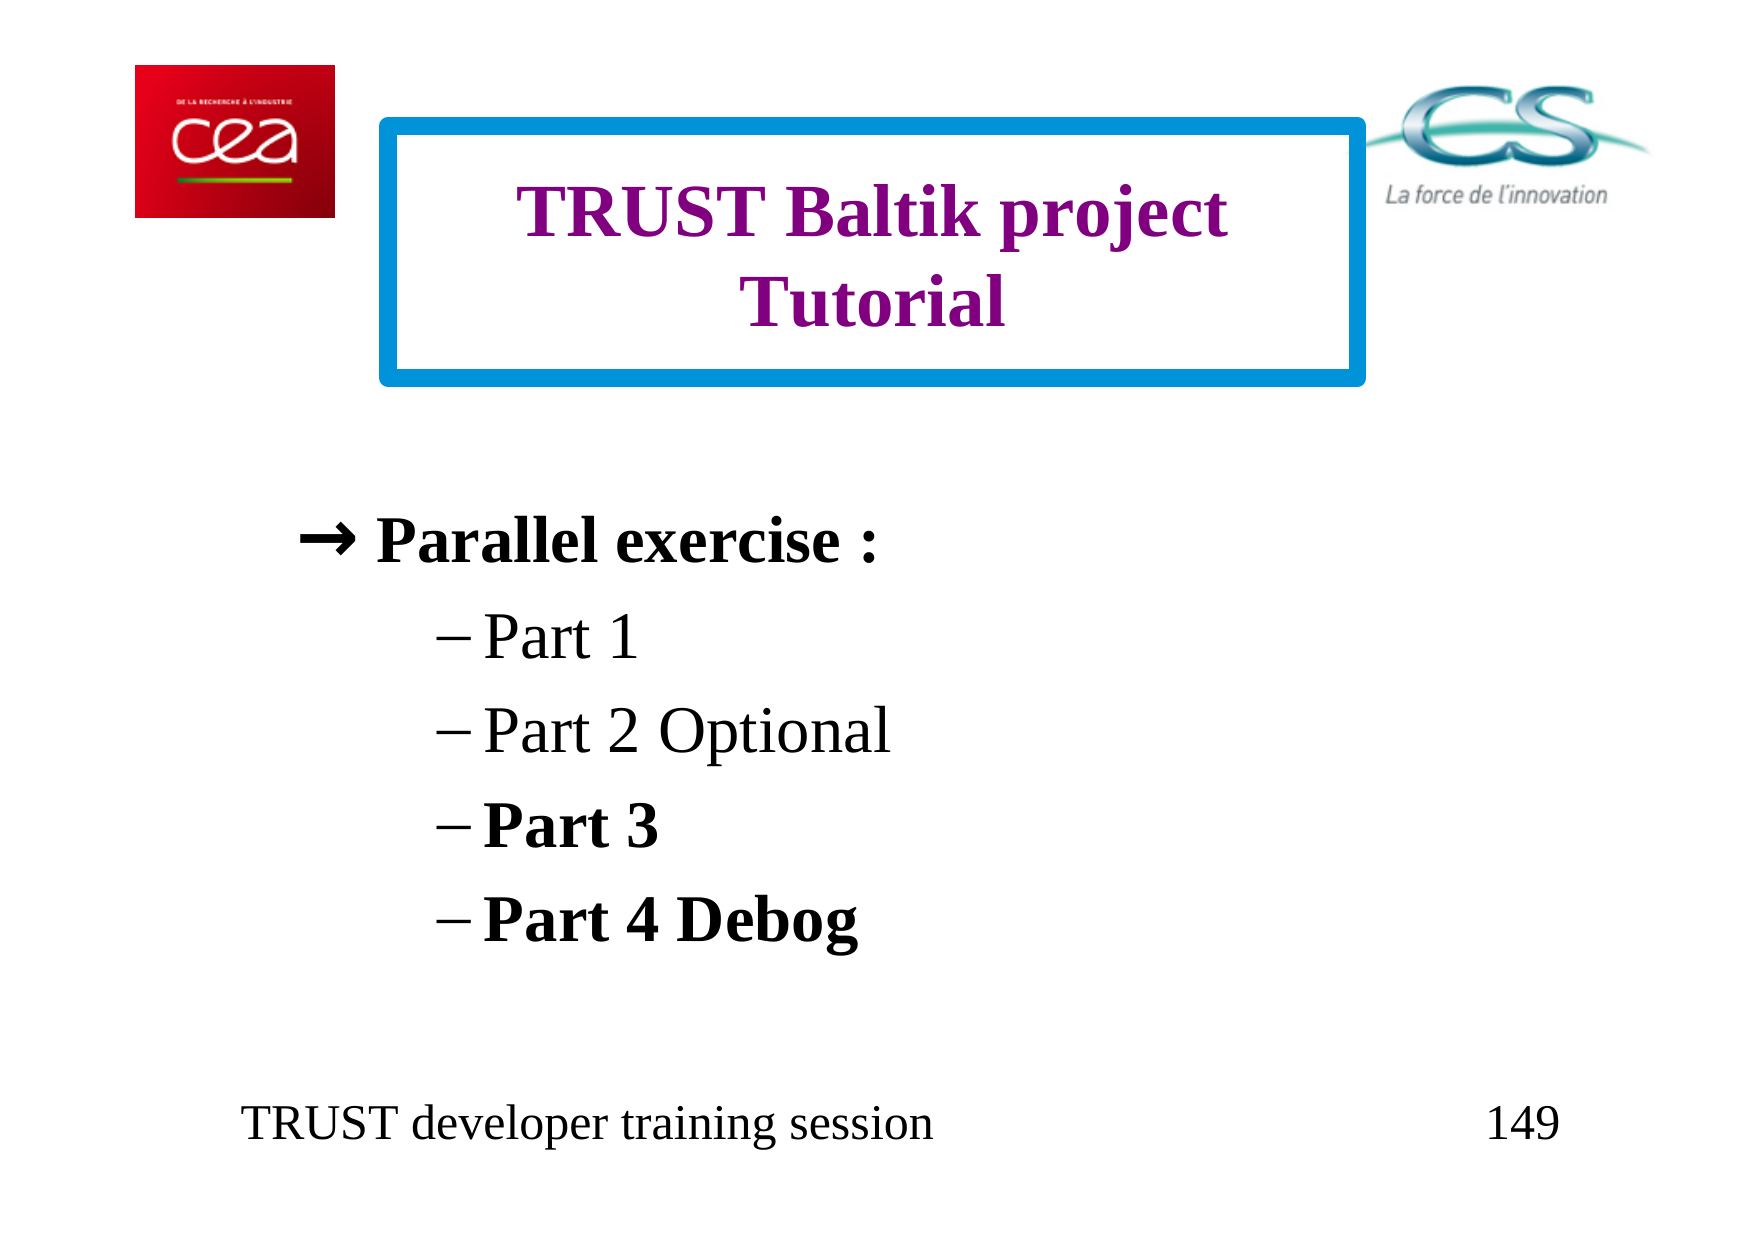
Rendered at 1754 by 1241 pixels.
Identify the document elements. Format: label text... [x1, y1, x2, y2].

title TRUST Baltik project Tutorial [387, 125, 1358, 378]
picture [135, 65, 335, 218]
picture [1340, 73, 1662, 218]
list → Parallel exercise : Part 1 Part 2 Optional Part 3 Part 4 Debog [225, 382, 1576, 1125]
